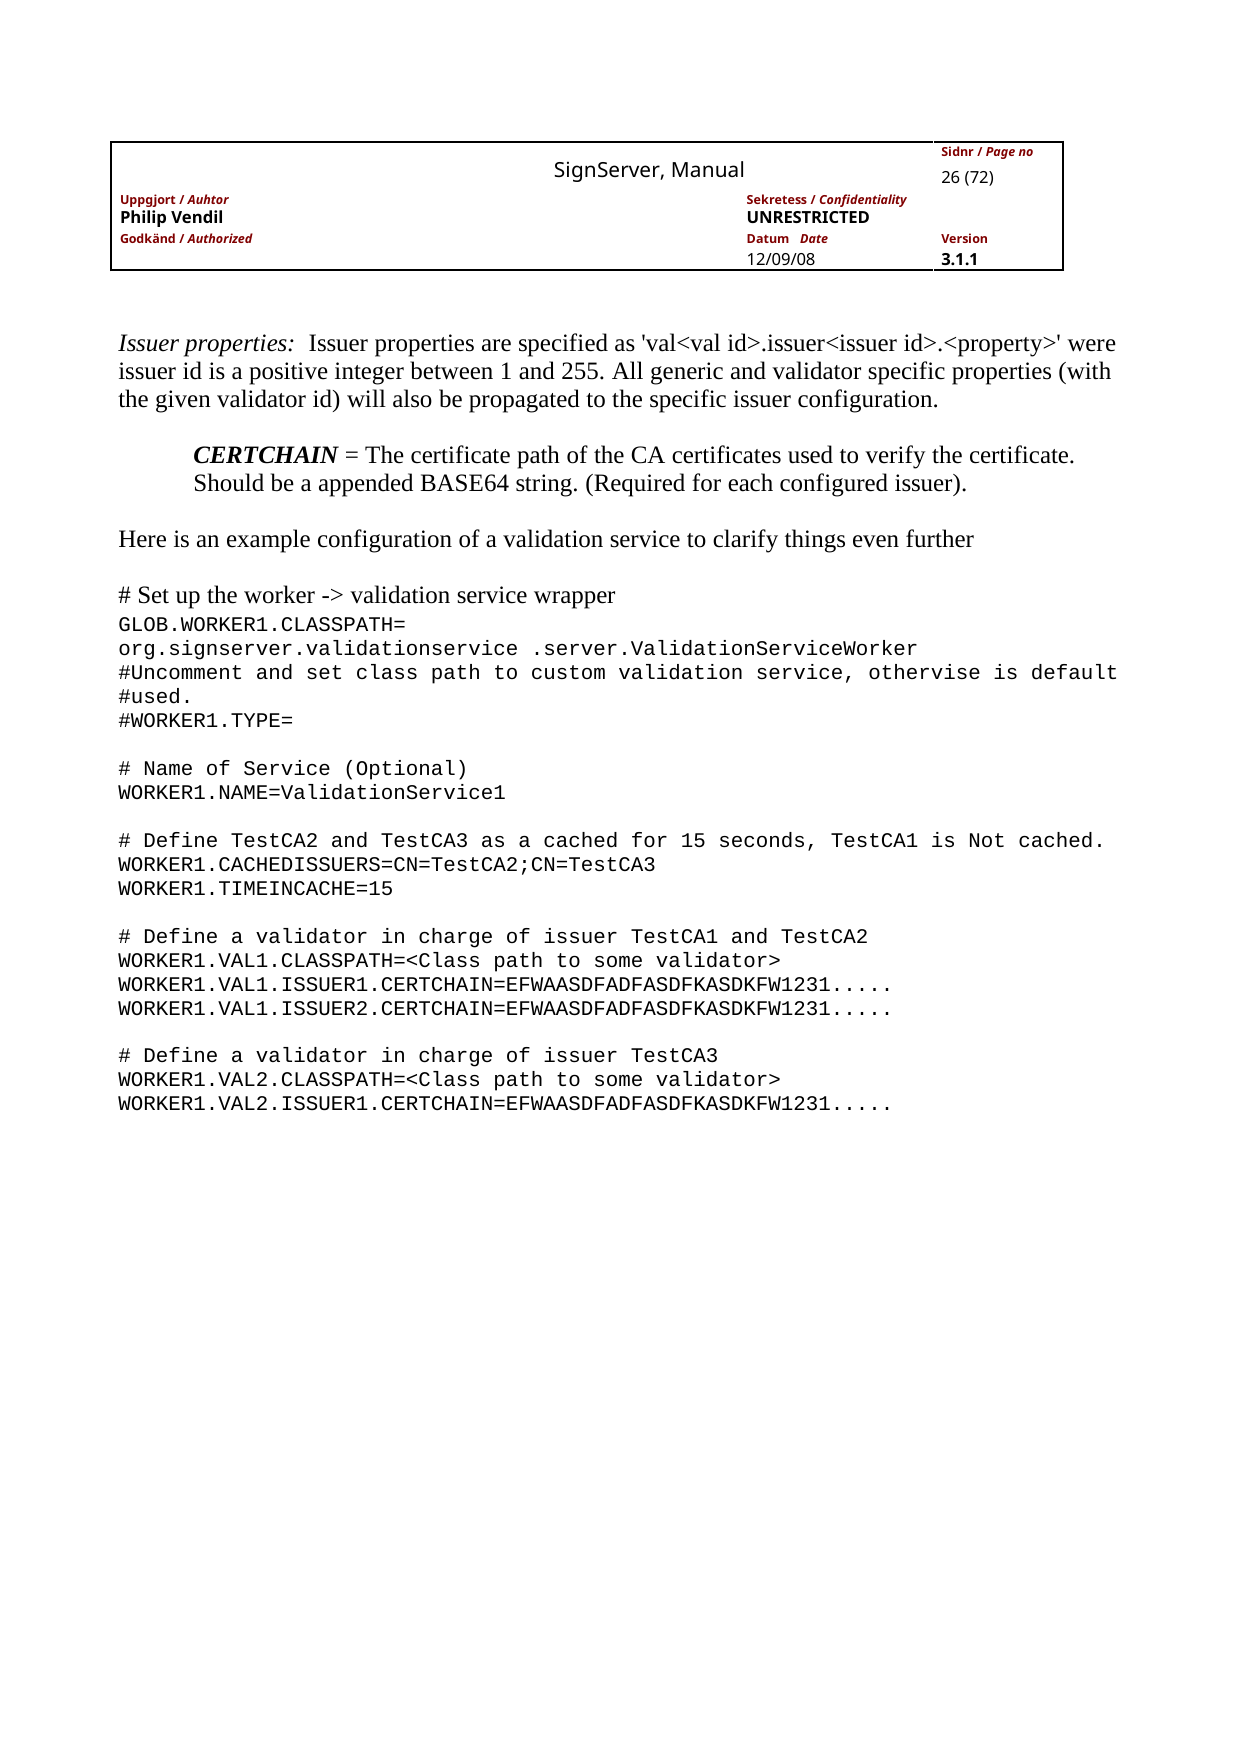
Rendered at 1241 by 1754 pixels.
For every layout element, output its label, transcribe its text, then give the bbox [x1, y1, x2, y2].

text #WORKER1.TYPE= [118, 710, 1122, 734]
text WORKER1.VAL2.CLASSPATH=<Class path to some validator> [118, 1069, 1122, 1093]
text WORKER1.VAL1.ISSUER2.CERTCHAIN=EFWAASDFADFASDFKASDKFW1231..... [118, 997, 1122, 1021]
text WORKER1.VAL2.ISSUER1.CERTCHAIN=EFWAASDFADFASDFKASDKFW1231..... [118, 1093, 1122, 1117]
text WORKER1.NAME=ValidationService1 [118, 782, 1122, 806]
text # Define a validator in charge of issuer TestCA3 [118, 1045, 1122, 1069]
text # Define TestCA2 and TestCA3 as a cached for 15 seconds, TestCA1 is Not cached. [118, 830, 1122, 854]
text Here is an example configuration of a validation service to clarify things even further [118, 525, 1122, 553]
text # Set up the worker -> validation service wrapper [118, 581, 1122, 609]
text # Name of Service (Optional) [118, 758, 1122, 782]
text CERTCHAIN = The certificate path of the CA certificates used to verify the certificate. Should be a appended BASE64 string. (Required for each configured issuer). [193, 441, 1122, 497]
text WORKER1.VAL1.ISSUER1.CERTCHAIN=EFWAASDFADFASDFKASDKFW1231..... [118, 973, 1122, 997]
text #Uncomment and set class path to custom validation service, othervise is default #used. [118, 662, 1122, 710]
text WORKER1.CACHEDISSUERS=CN=TestCA2;CN=TestCA3 [118, 854, 1122, 878]
text GLOB.WORKER1.CLASSPATH= org.signserver.validationservice .server.ValidationServiceWorker [118, 609, 1122, 662]
text Issuer properties: Issuer properties are specified as 'val<val id>.issuer<issuer id>.<property>' were issuer id is a positive integer between 1 and 255. All generic and validator specific properties (with the given validator id) will also be propagated to the specific issuer configuration. [118, 329, 1122, 413]
text WORKER1.VAL1.CLASSPATH=<Class path to some validator> [118, 949, 1122, 973]
text WORKER1.TIMEINCACHE=15 [118, 878, 1122, 902]
text # Define a validator in charge of issuer TestCA1 and TestCA2 [118, 926, 1122, 949]
